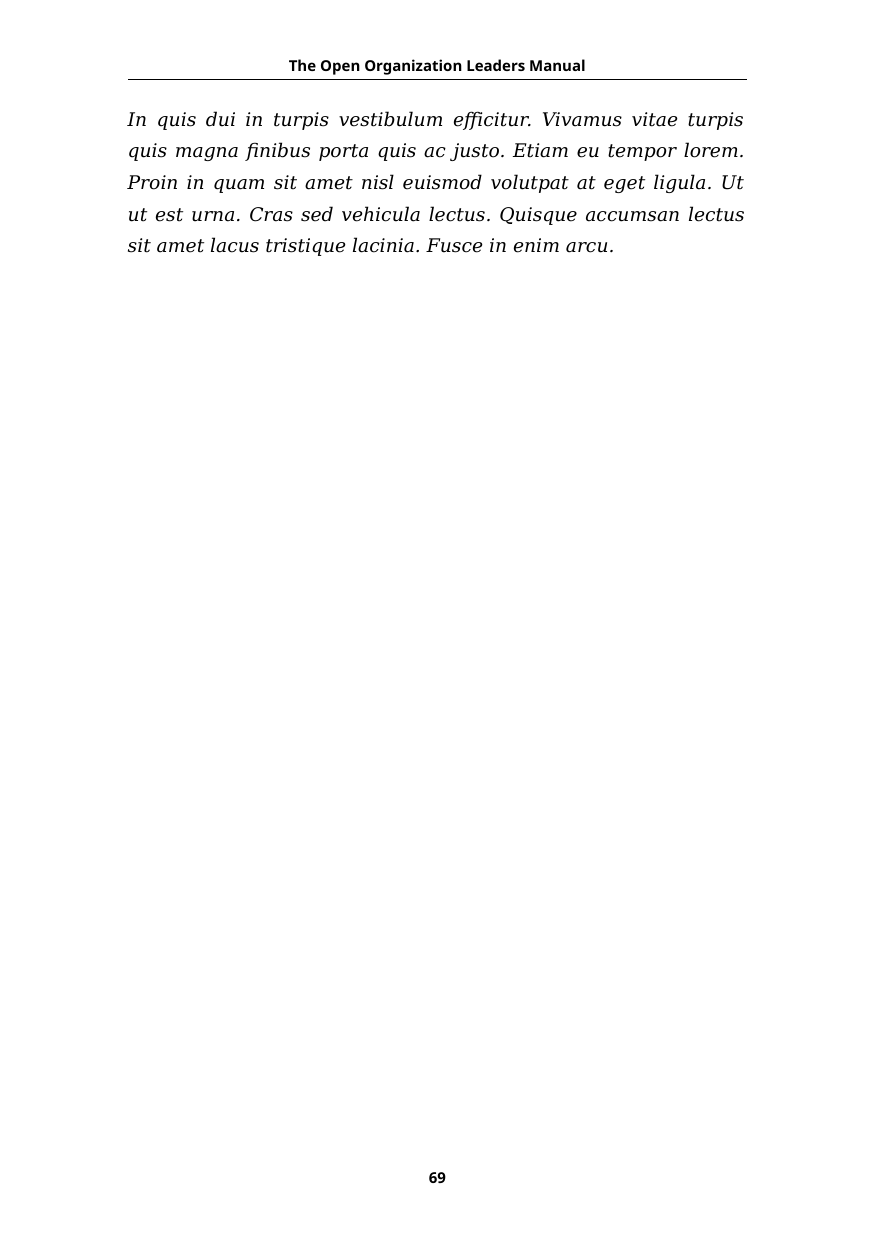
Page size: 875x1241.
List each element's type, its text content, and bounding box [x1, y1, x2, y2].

text In quis dui in turpis vestibulum efficitur. Vivamus vitae turpis quis magna finibus porta quis ac justo. Etiam eu tempor lorem. Proin in quam sit amet nisl euismod volutpat at eget ligula. Ut ut est urna. Cras sed vehicula lectus. Quisque accumsan lectus sit amet lacus tristique lacinia. Fusce in enim arcu. [127, 109, 747, 257]
